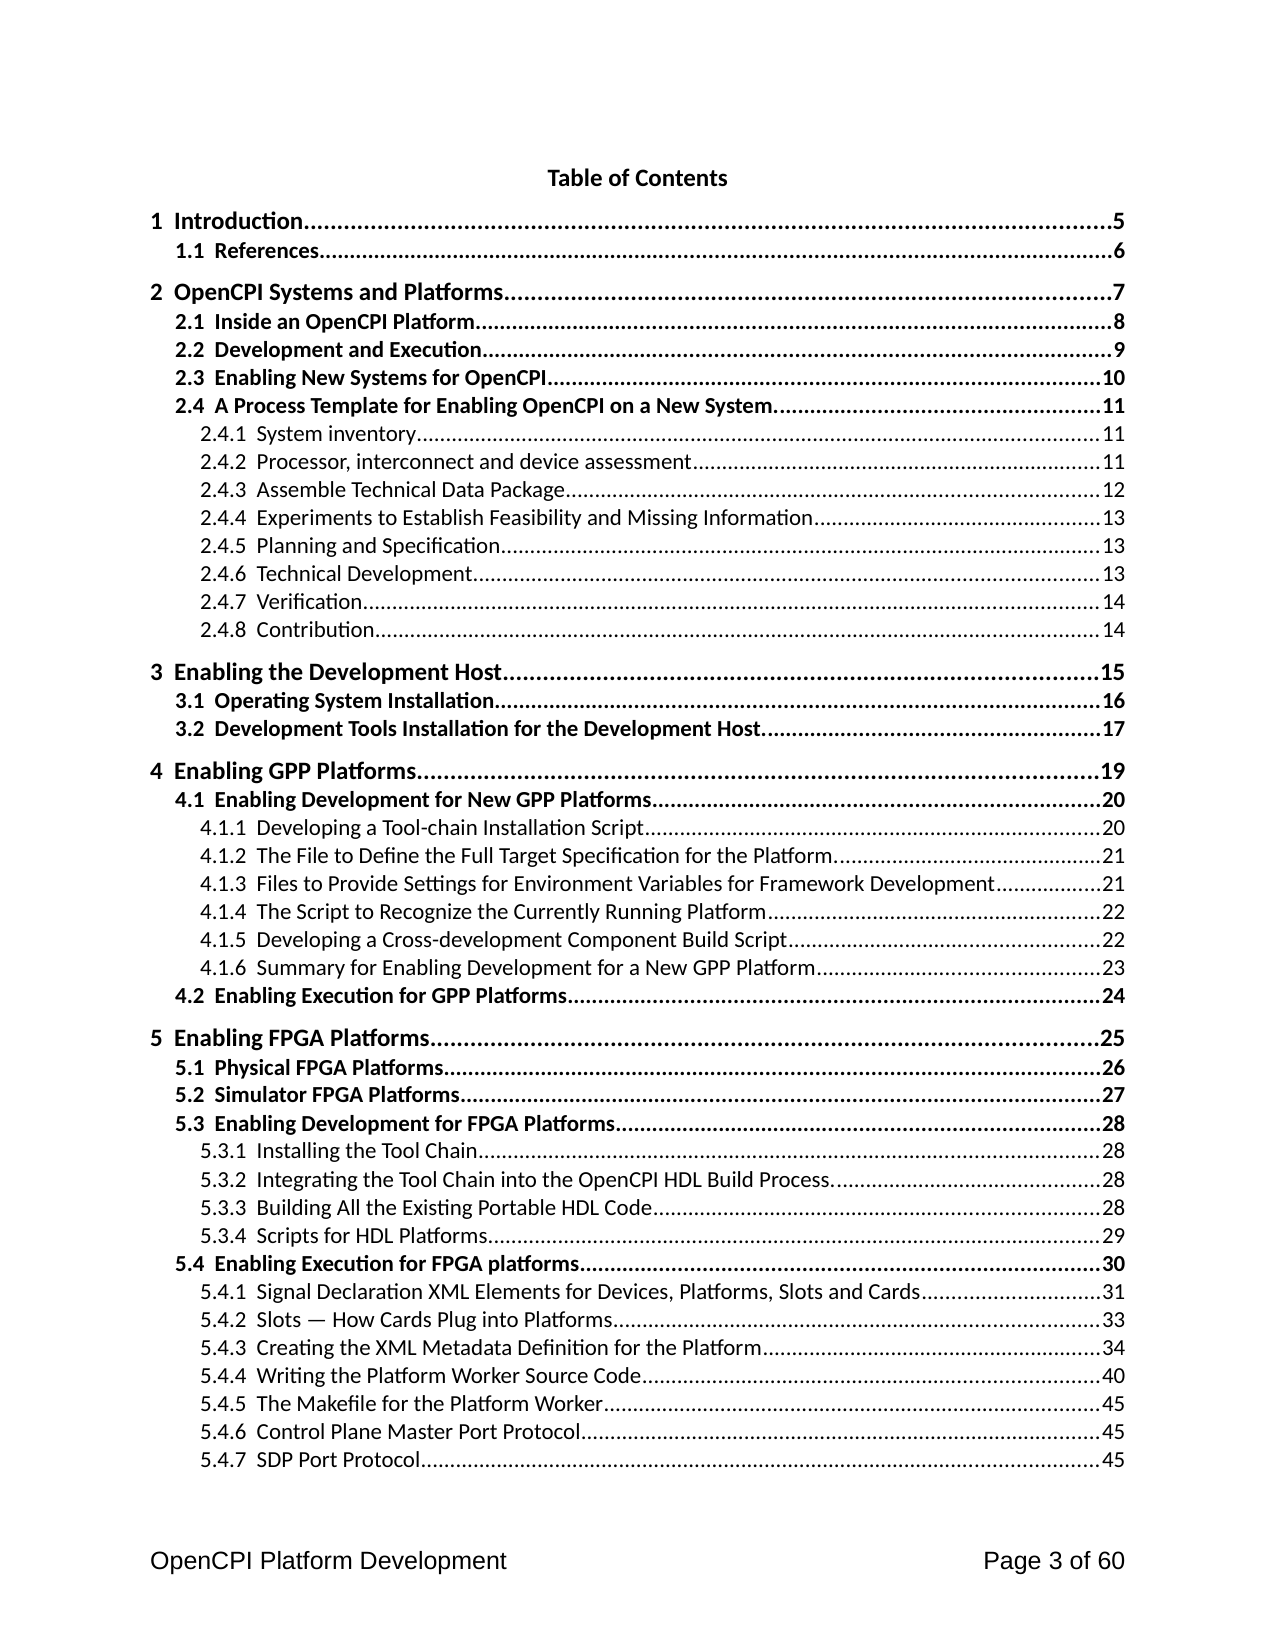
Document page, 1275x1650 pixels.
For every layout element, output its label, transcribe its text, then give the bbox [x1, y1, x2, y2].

text 2.4.5 Planning and Specification 13 [200, 531, 1125, 559]
text 2.4.1 System inventory 11 [200, 419, 1125, 447]
text 2.4.2 Processor, interconnect and device assessment 11 [200, 447, 1125, 475]
text 4.1.6 Summary for Enabling Development for a New GPP Platform 23 [200, 953, 1125, 982]
text 5.4.6 Control Plane Master Port Protocol 45 [200, 1417, 1125, 1445]
text 2.4.4 Experiments to Establish Feasibility and Missing Information 13 [200, 503, 1125, 531]
text 5.4 Enabling Execution for FPGA platforms 30 [175, 1249, 1125, 1277]
text 2.3 Enabling New Systems for OpenCPI 10 [175, 363, 1125, 391]
text Table of Contents [150, 162, 1125, 193]
text 4.1.4 The Script to Recognize the Currently Running Platform 22 [200, 897, 1125, 926]
text 4.1 Enabling Development for New GPP Platforms 20 [175, 785, 1125, 813]
text 4.1.3 Files to Provide Settings for Environment Variables for Framework Development 21 [200, 869, 1125, 897]
text 2.4.7 Verification 14 [200, 587, 1125, 615]
text 4 Enabling GPP Platforms 19 [150, 755, 1125, 785]
text 5.3.2 Integrating the Tool Chain into the OpenCPI HDL Build Process. 28 [200, 1165, 1125, 1193]
text 2.1 Inside an OpenCPI Platform 8 [175, 307, 1125, 335]
text 5.4.5 The Makefile for the Platform Worker 45 [200, 1389, 1125, 1417]
text 5 Enabling FPGA Platforms 25 [150, 1022, 1125, 1053]
text 2.4 A Process Template for Enabling OpenCPI on a New System. 11 [175, 391, 1125, 419]
text 1.1 References 6 [175, 236, 1125, 264]
text 4.1.5 Developing a Cross-development Component Build Script 22 [200, 926, 1125, 953]
text 3.2 Development Tools Installation for the Development Host. 17 [175, 714, 1125, 742]
text 5.3.4 Scripts for HDL Platforms 29 [200, 1221, 1125, 1249]
text 5.1 Physical FPGA Platforms 26 [175, 1053, 1125, 1081]
text 5.4.1 Signal Declaration XML Elements for Devices, Platforms, Slots and Cards 31 [200, 1277, 1125, 1305]
text 4.1.1 Developing a Tool-chain Installation Script 20 [200, 813, 1125, 841]
text 2.4.8 Contribution 14 [200, 615, 1125, 643]
text 2.4.6 Technical Development 13 [200, 559, 1125, 587]
text 5.3 Enabling Development for FPGA Platforms 28 [175, 1109, 1125, 1137]
text 3 Enabling the Development Host 15 [150, 656, 1125, 686]
text 2.2 Development and Execution 9 [175, 335, 1125, 363]
text 5.4.7 SDP Port Protocol 45 [200, 1445, 1125, 1473]
text 5.3.3 Building All the Existing Portable HDL Code 28 [200, 1193, 1125, 1221]
text 2.4.3 Assemble Technical Data Package 12 [200, 475, 1125, 503]
text 5.3.1 Installing the Tool Chain 28 [200, 1137, 1125, 1165]
text 5.4.2 Slots — How Cards Plug into Platforms 33 [200, 1305, 1125, 1333]
text 5.4.3 Creating the XML Metadata Definition for the Platform 34 [200, 1333, 1125, 1361]
text 4.2 Enabling Execution for GPP Platforms 24 [175, 982, 1125, 1009]
text 5.4.4 Writing the Platform Worker Source Code 40 [200, 1361, 1125, 1389]
text 1 Introduction 5 [150, 206, 1125, 236]
text 2 OpenCPI Systems and Platforms 7 [150, 277, 1125, 307]
text 3.1 Operating System Installation 16 [175, 686, 1125, 714]
text 4.1.2 The File to Define the Full Target Specification for the Platform. 21 [200, 841, 1125, 869]
text 5.2 Simulator FPGA Platforms 27 [175, 1081, 1125, 1109]
